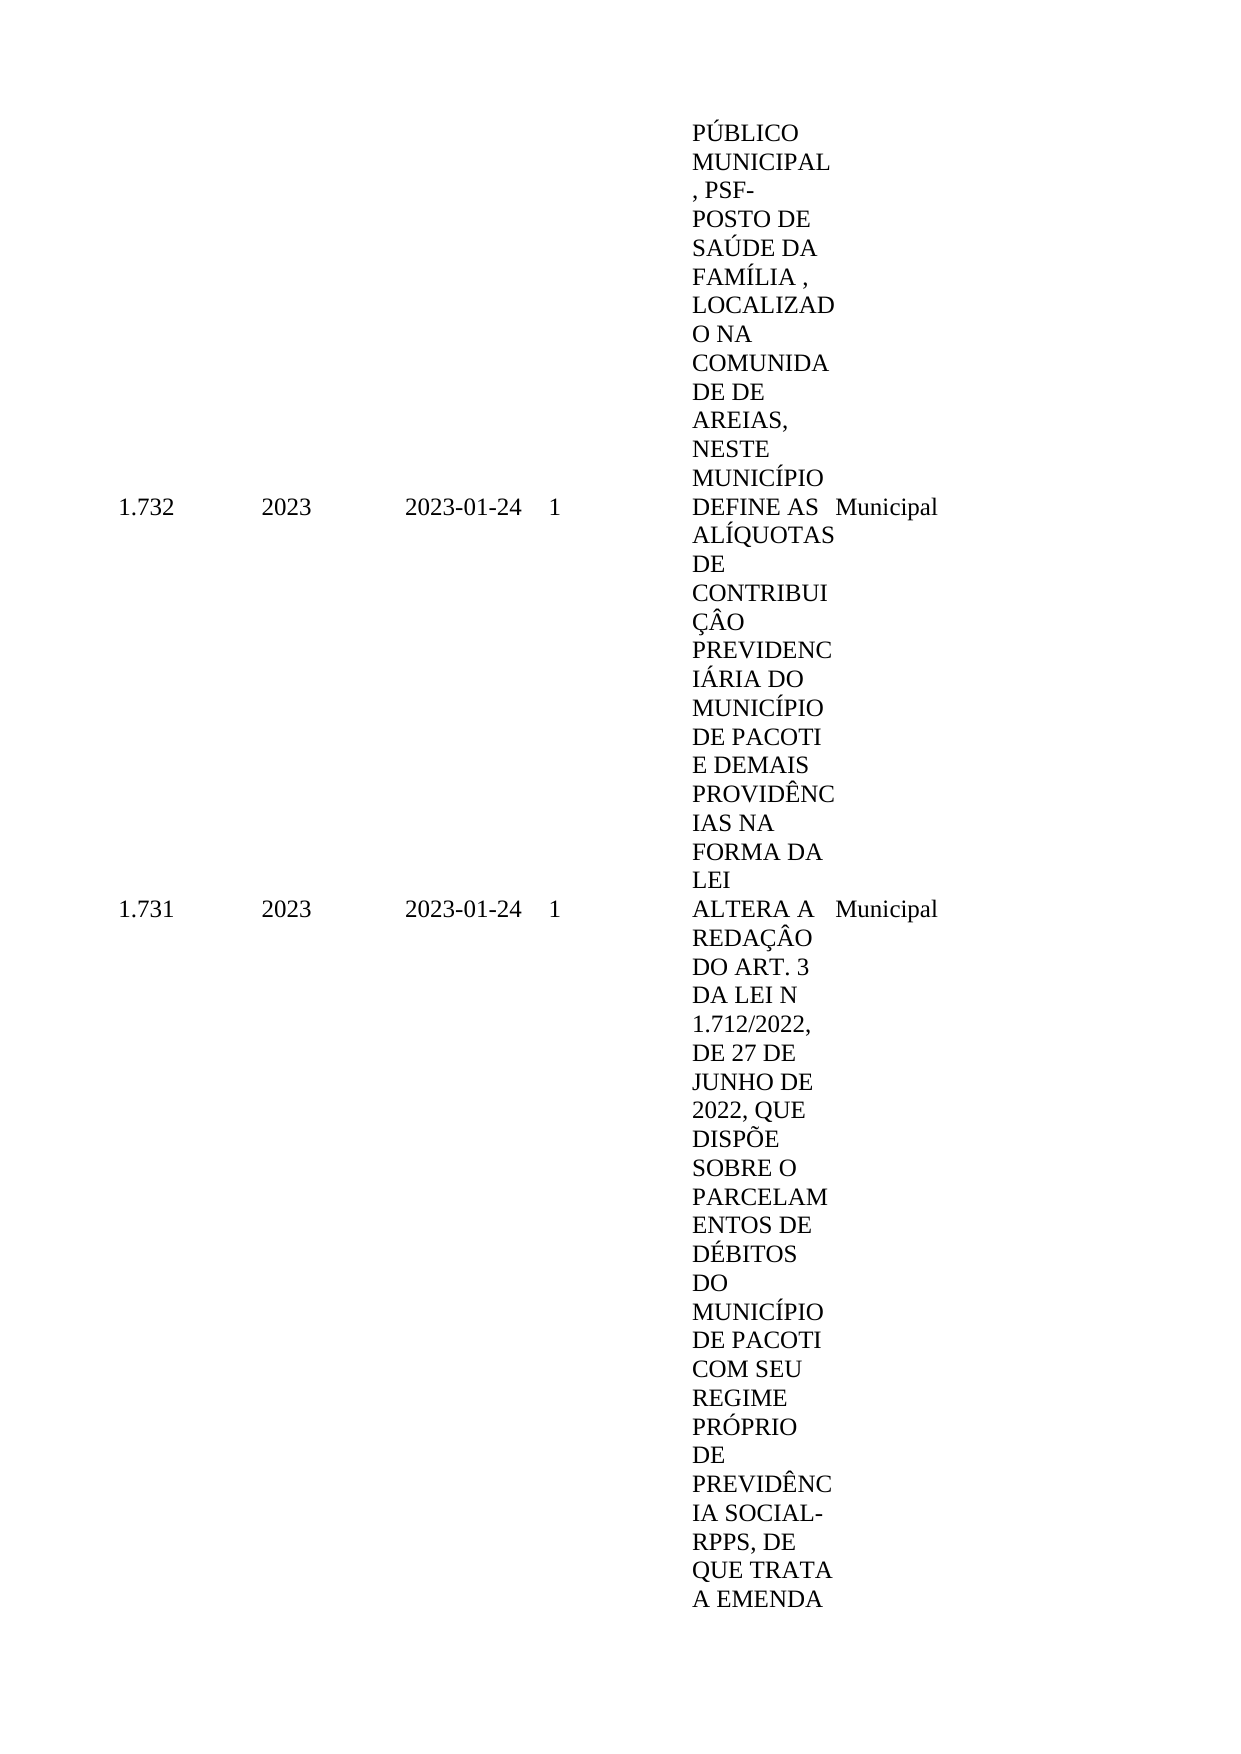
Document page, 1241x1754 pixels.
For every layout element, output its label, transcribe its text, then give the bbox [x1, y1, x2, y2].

table_cell [118, 118, 261, 492]
table_cell [979, 894, 1122, 1613]
table_cell 1.732 [118, 492, 261, 894]
table_cell [548, 118, 692, 492]
table_cell [835, 118, 979, 492]
table_cell [979, 492, 1122, 894]
table_cell DEFINE AS ALÍQUOTAS DE CONTRIBUIÇÂO PREVIDENCIÁRIA DO MUNICÍPIO DE PACOTI E DEMAIS PROVIDÊNCIAS NA FORMA DA LEI [692, 492, 835, 894]
table_cell 1 [548, 492, 692, 894]
table_cell 2023 [261, 492, 405, 894]
table_cell ALTERA A REDAÇÂO DO ART. 3 DA LEI N 1.712/2022, DE 27 DE JUNHO DE 2022, QUE DISPÕE SOBRE O PARCELAMENTOS DE DÉBITOS DO MUNICÍPIO DE PACOTI COM SEU REGIME PRÓPRIO DE PREVIDÊNCIA SOCIAL- RPPS, DE QUE TRATA A EMENDA [692, 894, 835, 1613]
table_cell [979, 118, 1122, 492]
table_cell 1.731 [118, 894, 261, 1613]
table_cell Municipal [835, 894, 979, 1613]
table_cell PÚBLICO MUNICIPAL, PSF- POSTO DE SAÚDE DA FAMÍLIA , LOCALIZADO NA COMUNIDADE DE AREIAS, NESTE MUNICÍPIO [692, 118, 835, 492]
table_cell Municipal [835, 492, 979, 894]
table_cell 2023 [261, 894, 405, 1613]
table_cell 2023-01-24 [405, 492, 548, 894]
table_cell 2023-01-24 [405, 894, 548, 1613]
table_cell [261, 118, 405, 492]
table_cell 1 [548, 894, 692, 1613]
table_cell [405, 118, 548, 492]
